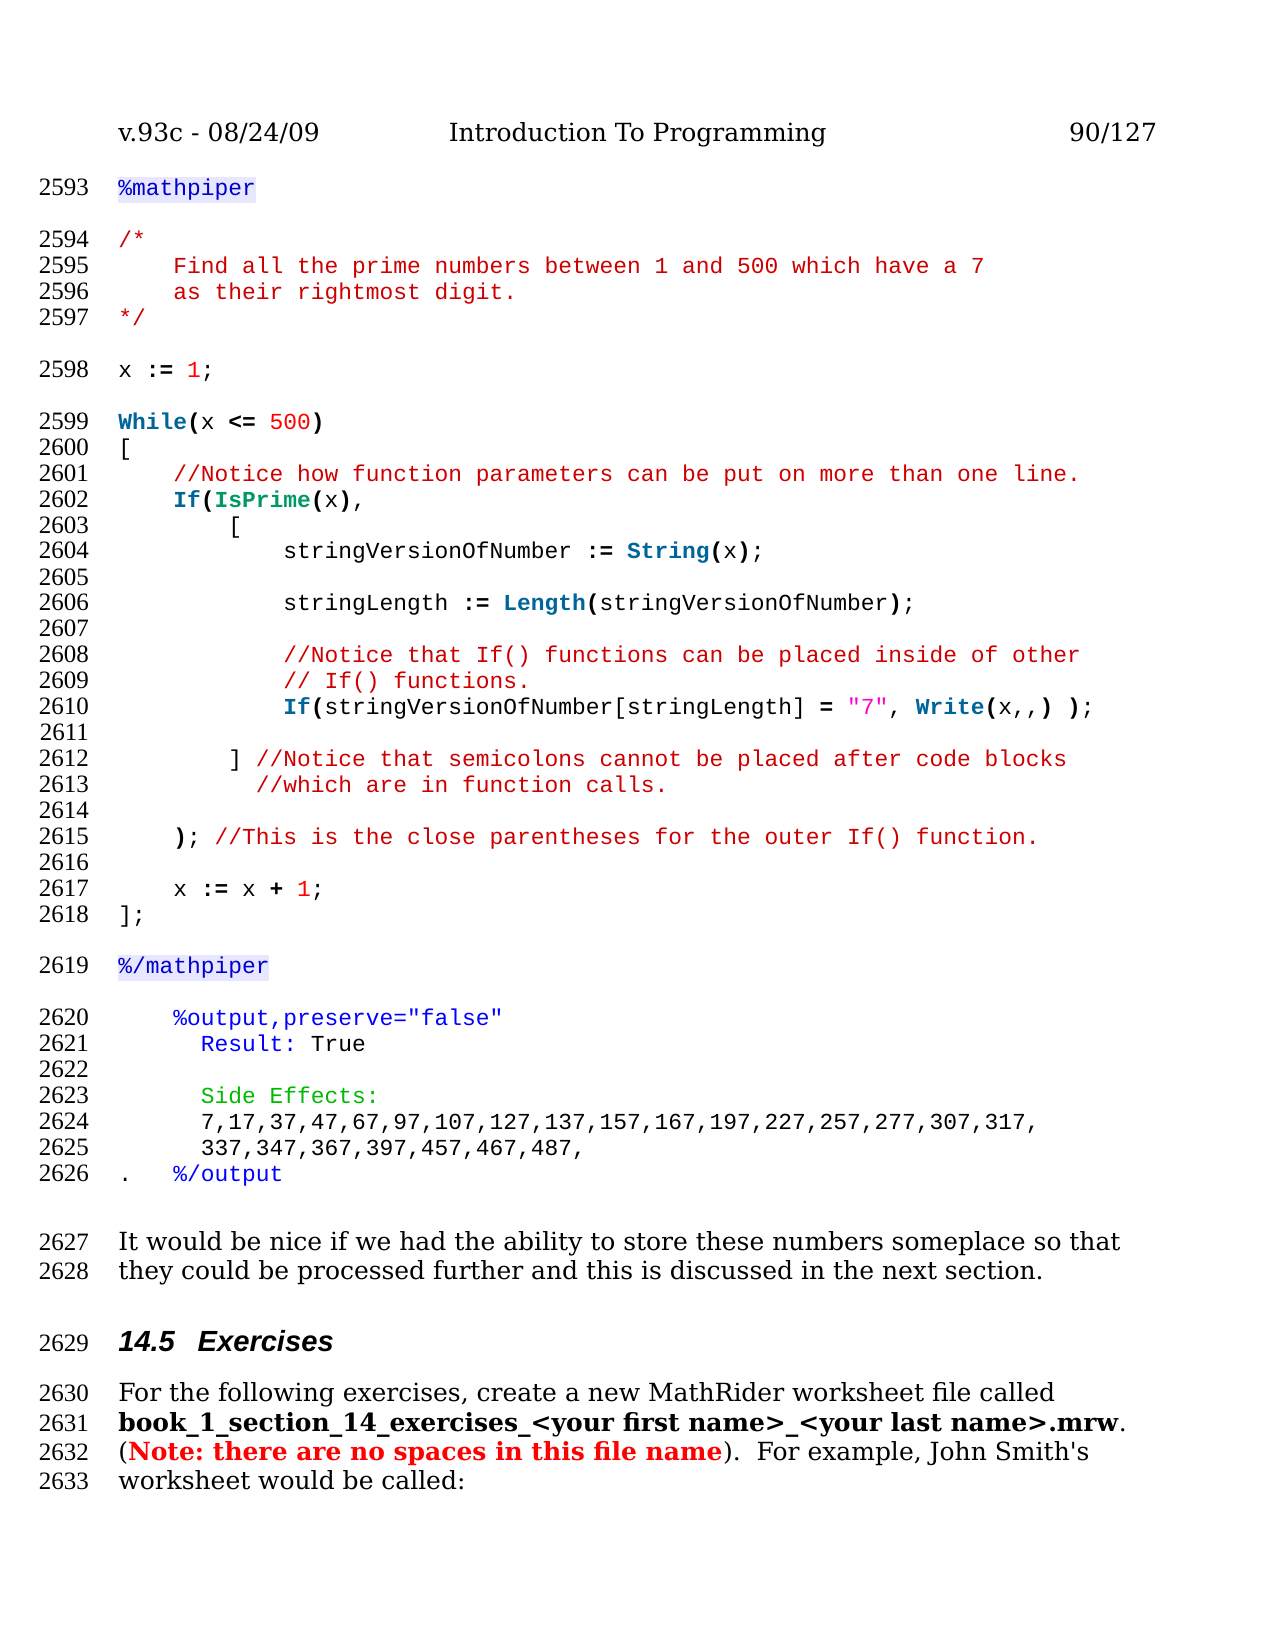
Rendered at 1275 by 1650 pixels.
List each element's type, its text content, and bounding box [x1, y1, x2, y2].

text Side Effects: [118, 1084, 1157, 1111]
text ]; [118, 903, 1157, 929]
text [ [118, 514, 1157, 540]
text %output,preserve="false" [118, 1007, 1157, 1033]
text It would be nice if we had the ability to store these numbers someplace so that they could be processed further and this is discussed in the next section. [118, 1227, 1157, 1285]
text . %/output [118, 1162, 1157, 1188]
text stringLength := Length(stringVersionOfNumber); [118, 592, 1157, 618]
text // If() functions. [118, 669, 1157, 696]
text 337,347,367,397,457,467,487, [118, 1136, 1157, 1162]
text x := x + 1; [118, 877, 1157, 903]
text For the following exercises, create a new MathRider worksheet file called book_1_section_14_exercises_<your first name>_<your last name>.mrw. (Note: there are no spaces in this file name). For example, John Smith's worksheet would be called: [118, 1379, 1157, 1496]
subtitle Exercises [118, 1324, 1157, 1358]
text //Notice that If() functions can be placed inside of other [118, 644, 1157, 669]
text ); //This is the close parentheses for the outer If() function. [118, 825, 1157, 851]
text Result: True [118, 1033, 1157, 1059]
text [ [118, 436, 1157, 462]
text as their rightmost digit. [118, 281, 1157, 306]
text /* [118, 229, 1157, 254]
text %mathpiper [118, 177, 1157, 203]
text ] //Notice that semicolons cannot be placed after code blocks [118, 747, 1157, 773]
text If(IsPrime(x), [118, 488, 1157, 514]
text Find all the prime numbers between 1 and 500 which have a 7 [118, 254, 1157, 281]
text x := 1; [118, 358, 1157, 384]
text stringVersionOfNumber := String(x); [118, 540, 1157, 566]
text */ [118, 306, 1157, 332]
text //which are in function calls. [118, 773, 1157, 799]
text 7,17,37,47,67,97,107,127,137,157,167,197,227,257,277,307,317, [118, 1111, 1157, 1136]
text While(x <= 500) [118, 410, 1157, 436]
text %/mathpiper [118, 955, 1157, 981]
text //Notice how function parameters can be put on more than one line. [118, 462, 1157, 488]
text If(stringVersionOfNumber[stringLength] = "7", Write(x,,) ); [118, 696, 1157, 721]
